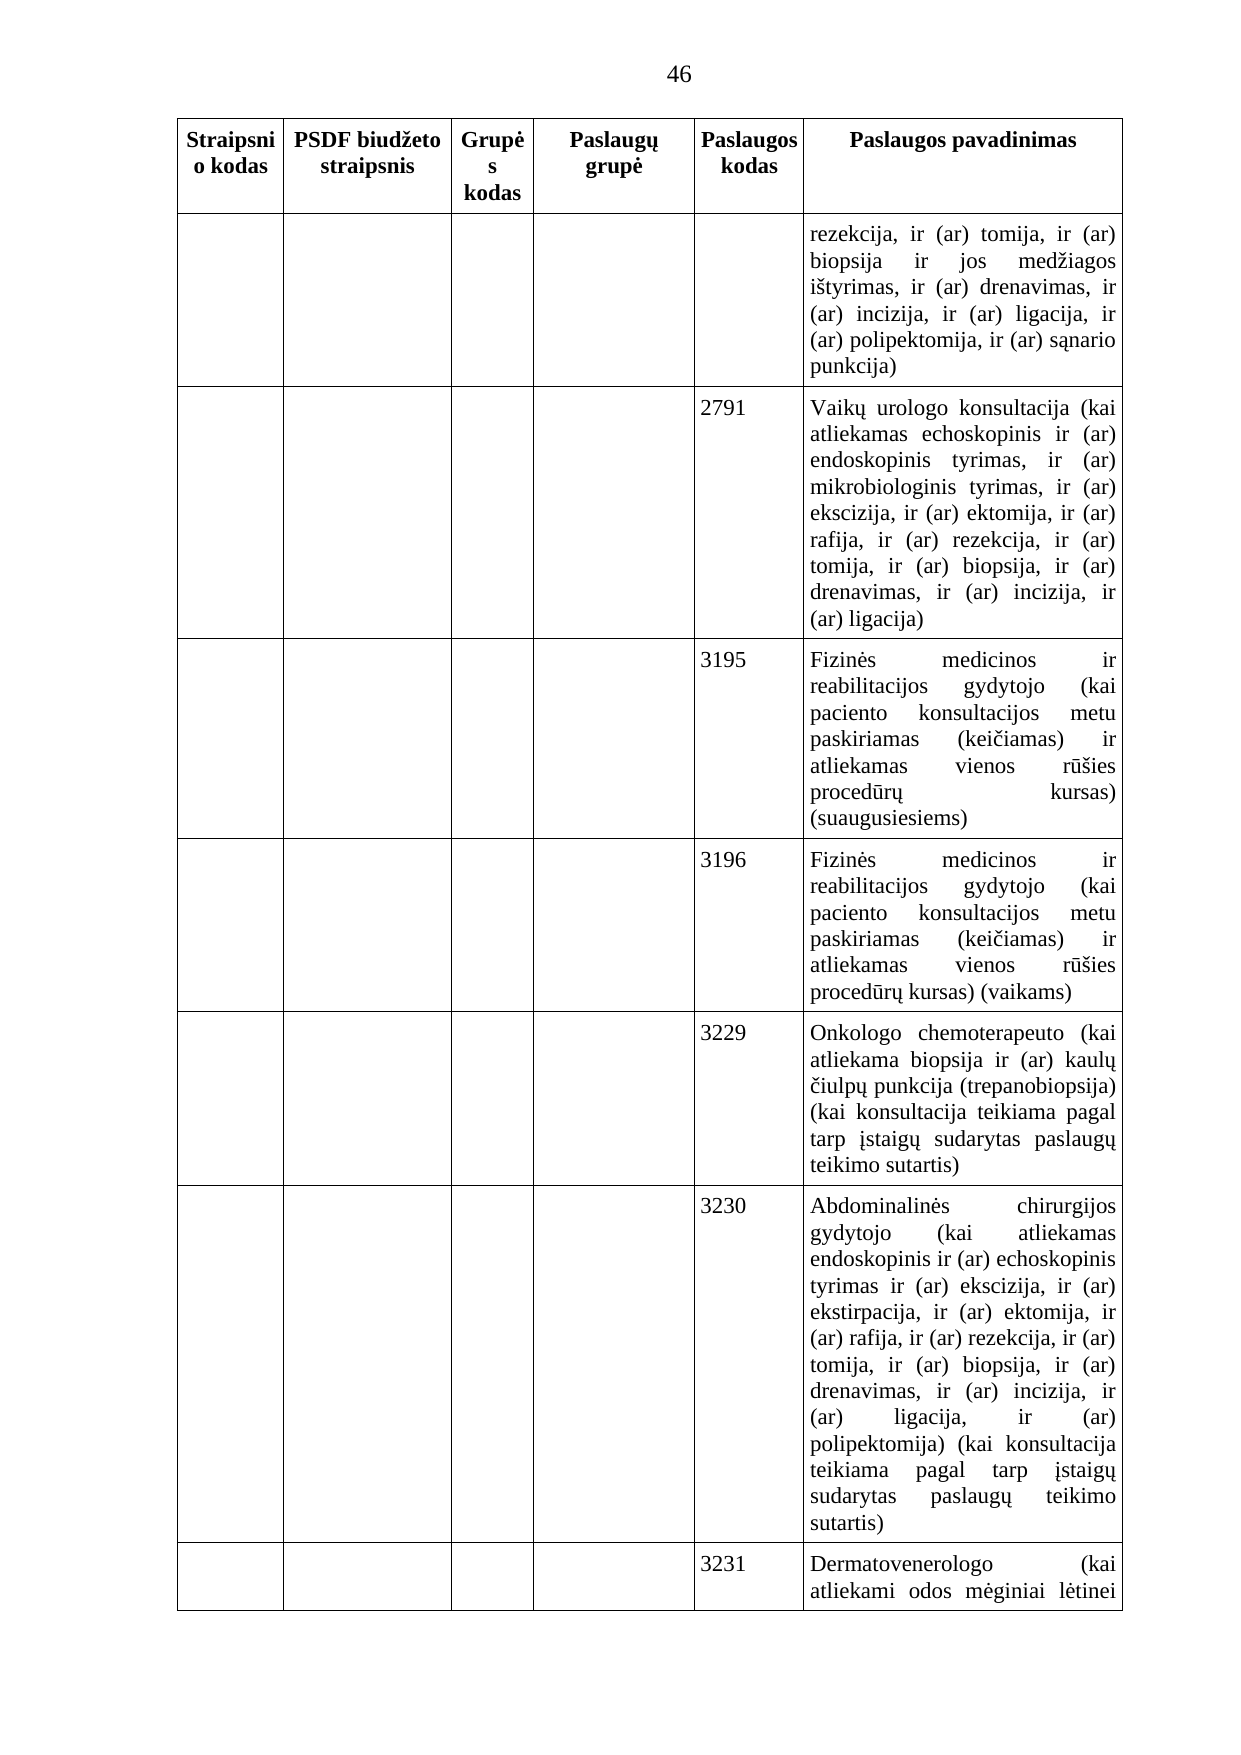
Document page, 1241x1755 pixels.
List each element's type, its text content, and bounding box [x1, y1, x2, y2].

table_cell [534, 1543, 694, 1610]
table_cell [534, 639, 694, 838]
table_cell [178, 639, 283, 838]
table_cell Fizinės medicinos ir reabilitacijos gydytojo (kai paciento konsultacijos metu paskiriamas (keičiamas) ir atliekamas vienos rūšies procedūrų kursas) (vaikams) [804, 839, 1122, 1011]
table_cell [178, 1012, 283, 1184]
table_header PSDF biudžeto straipsnis [284, 119, 451, 212]
table_cell Fizinės medicinos ir reabilitacijos gydytojo (kai paciento konsultacijos metu paskiriamas (keičiamas) ir atliekamas vienos rūšies procedūrų kursas) (suaugusiesiems) [804, 639, 1122, 838]
table_header Straipsnio kodas [178, 119, 283, 212]
table_cell [452, 639, 533, 838]
table_cell [534, 839, 694, 1011]
table_cell [695, 214, 803, 386]
table_cell [534, 1186, 694, 1542]
table_cell [178, 1543, 283, 1610]
table_cell [284, 1186, 451, 1542]
table_cell [452, 1543, 533, 1610]
table_cell [178, 387, 283, 638]
table_cell 3196 [695, 839, 803, 1011]
table_header Paslaugos kodas [695, 119, 803, 212]
table_cell [452, 214, 533, 386]
table_header Paslaugos pavadinimas [804, 119, 1122, 212]
table_cell [178, 839, 283, 1011]
table_cell [452, 1186, 533, 1542]
table_cell [534, 1012, 694, 1184]
table_cell [284, 387, 451, 638]
table_cell 3195 [695, 639, 803, 838]
table_cell [534, 387, 694, 638]
table_cell [452, 839, 533, 1011]
table_cell [178, 1186, 283, 1542]
table_cell [284, 1012, 451, 1184]
table_cell [284, 839, 451, 1011]
table_header Paslaugų grupė [534, 119, 694, 212]
table_cell [284, 639, 451, 838]
table_cell 3231 [695, 1543, 803, 1610]
table_cell Dermatovenerologo (kai atliekami odos mėginiai lėtinei [804, 1543, 1122, 1610]
table_cell rezekcija, ir (ar) tomija, ir (ar) biopsija ir jos medžiagos ištyrimas, ir (ar) drenavimas, ir (ar) incizija, ir (ar) ligacija, ir (ar) polipektomija, ir (ar) sąnario punkcija) [804, 214, 1122, 386]
table_cell Abdominalinės chirurgijos gydytojo (kai atliekamas endoskopinis ir (ar) echoskopinis tyrimas ir (ar) ekscizija, ir (ar) ekstirpacija, ir (ar) ektomija, ir (ar) rafija, ir (ar) rezekcija, ir (ar) tomija, ir (ar) biopsija, ir (ar) drenavimas, ir (ar) incizija, ir (ar) ligacija, ir (ar) polipektomija) (kai konsultacija teikiama pagal tarp įstaigų sudarytas paslaugų teikimo sutartis) [804, 1186, 1122, 1542]
table_cell 2791 [695, 387, 803, 638]
table_cell 3230 [695, 1186, 803, 1542]
table_cell [284, 1543, 451, 1610]
table_cell 3229 [695, 1012, 803, 1184]
table_cell [284, 214, 451, 386]
table_cell Onkologo chemoterapeuto (kai atliekama biopsija ir (ar) kaulų čiulpų punkcija (trepanobiopsija) (kai konsultacija teikiama pagal tarp įstaigų sudarytas paslaugų teikimo sutartis) [804, 1012, 1122, 1184]
table_header Grupės kodas [452, 119, 533, 212]
table_cell [178, 214, 283, 386]
table_cell Vaikų urologo konsultacija (kai atliekamas echoskopinis ir (ar) endoskopinis tyrimas, ir (ar) mikrobiologinis tyrimas, ir (ar) ekscizija, ir (ar) ektomija, ir (ar) rafija, ir (ar) rezekcija, ir (ar) tomija, ir (ar) biopsija, ir (ar) drenavimas, ir (ar) incizija, ir (ar) ligacija) [804, 387, 1122, 638]
table_cell [452, 387, 533, 638]
table_cell [534, 214, 694, 386]
table_cell [452, 1012, 533, 1184]
